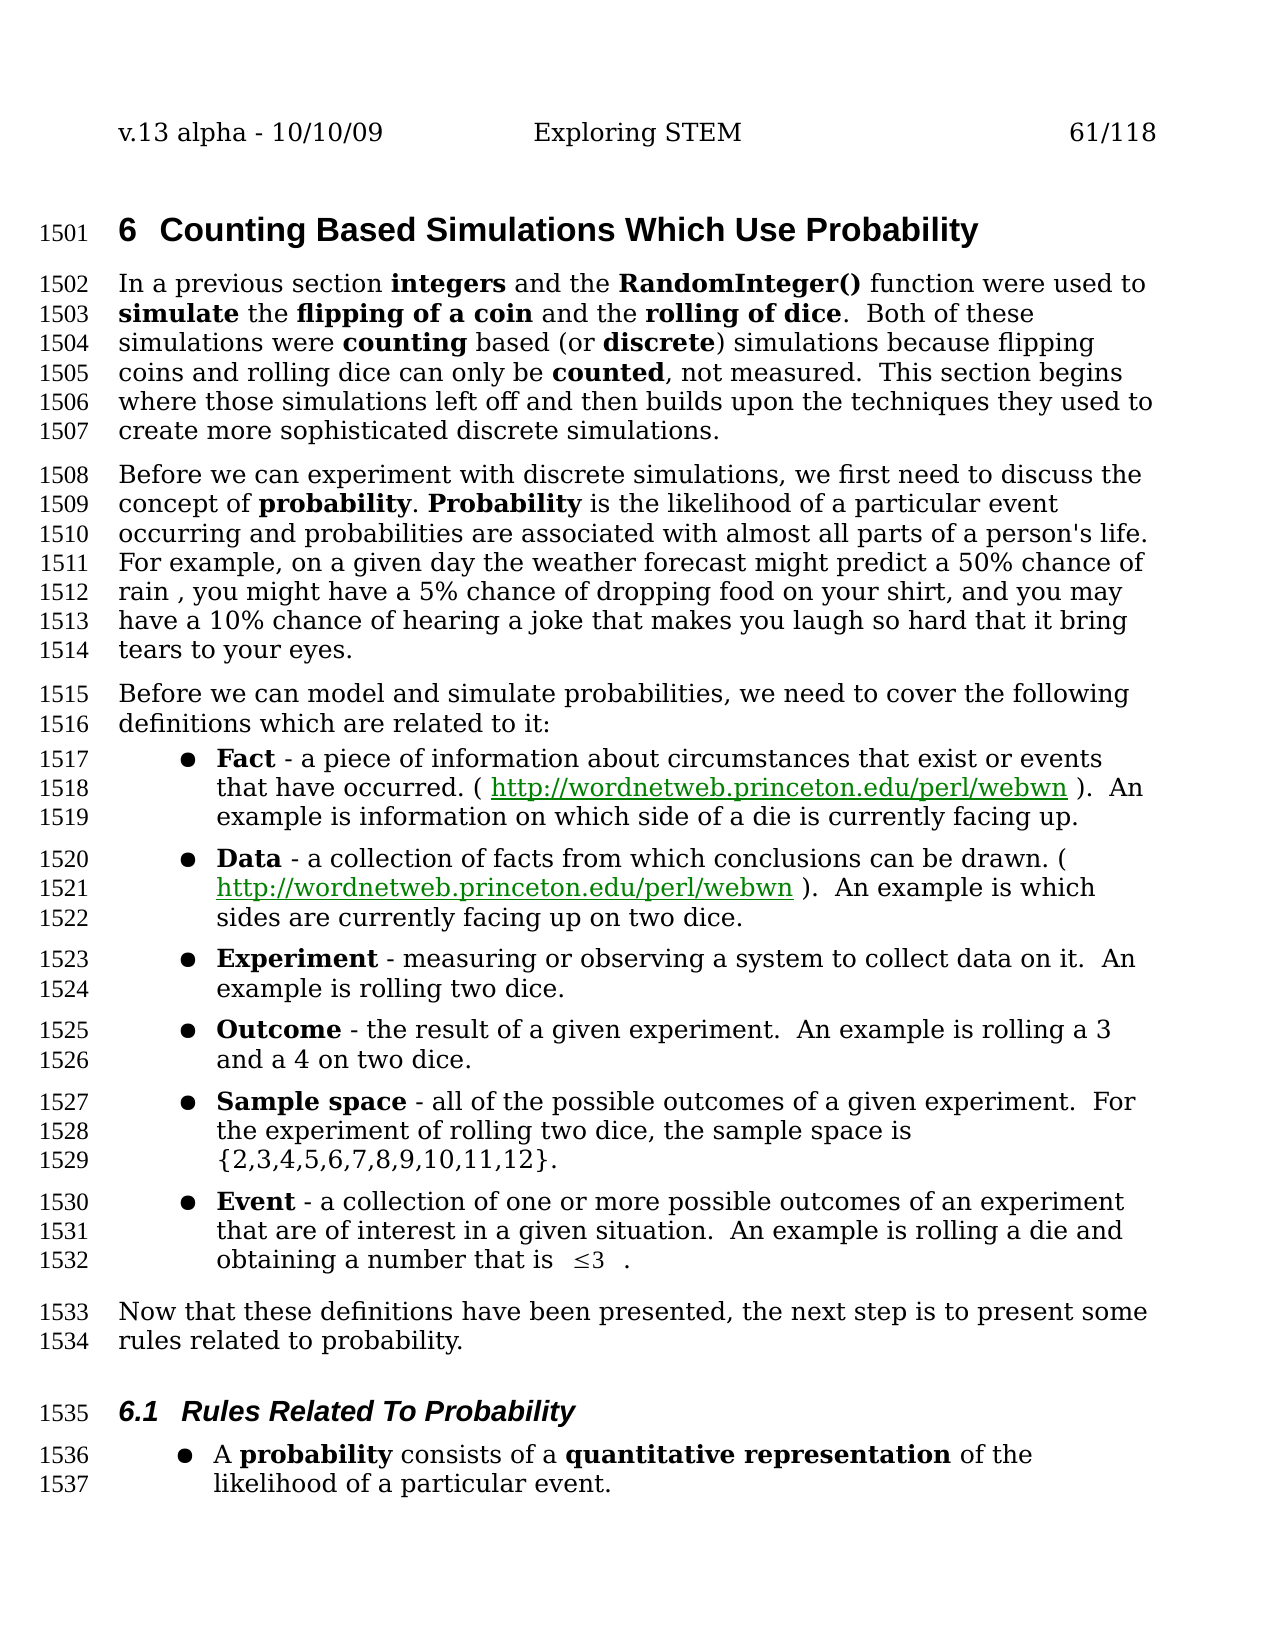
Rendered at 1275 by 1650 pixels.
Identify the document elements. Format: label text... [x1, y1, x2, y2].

list A probability consists of a quantitative representation of the likelihood of a particular event. [175, 1440, 1157, 1498]
text In a previous section integers and the RandomInteger() function were used to simulate the flipping of a coin and the rolling of dice. Both of these simulations were counting based (or discrete) simulations because flipping coins and rolling dice can only be counted, not measured. This section begins where those simulations left off and then builds upon the techniques they used to create more sophisticated discrete simulations. [118, 269, 1157, 445]
list Outcome - the result of a given experiment. An example is rolling a 3 and a 4 on two dice. [178, 1015, 1157, 1074]
subtitle Rules Related To Probability [118, 1394, 1157, 1428]
text Before we can model and simulate probabilities, we need to cover the following definitions which are related to it: [118, 679, 1157, 738]
list Experiment - measuring or observing a system to collect data on it. An example is rolling two dice. [178, 944, 1157, 1003]
subtitle Counting Based Simulations Which Use Probability [118, 210, 1157, 248]
list Fact - a piece of information about circumstances that exist or events that have occurred. ( http://wordnetweb.princeton.edu/perl/webwn ). An example is information on which side of a die is currently facing up. [178, 744, 1157, 832]
text Now that these definitions have been presented, the next step is to present some rules related to probability. [118, 1297, 1157, 1355]
list Data - a collection of facts from which conclusions can be drawn. ( http://wordnetweb.princeton.edu/perl/webwn ). An example is which sides are currently facing up on two dice. [178, 844, 1157, 932]
list Event - a collection of one or more possible outcomes of an experiment that are of interest in a given situation. An example is rolling a die and obtaining a number that is. [178, 1187, 1157, 1275]
list Sample space - all of the possible outcomes of a given experiment. For the experiment of rolling two dice, the sample space is {2,3,4,5,6,7,8,9,10,11,12}. [178, 1086, 1157, 1174]
text Before we can experiment with discrete simulations, we first need to discuss the concept of probability. Probability is the likelihood of a particular event occurring and probabilities are associated with almost all parts of a person's life. For example, on a given day the weather forecast might predict a 50% chance of rain , you might have a 5% chance of dropping food on your shirt, and you may have a 10% chance of hearing a joke that makes you laugh so hard that it bring tears to your eyes. [118, 460, 1157, 664]
